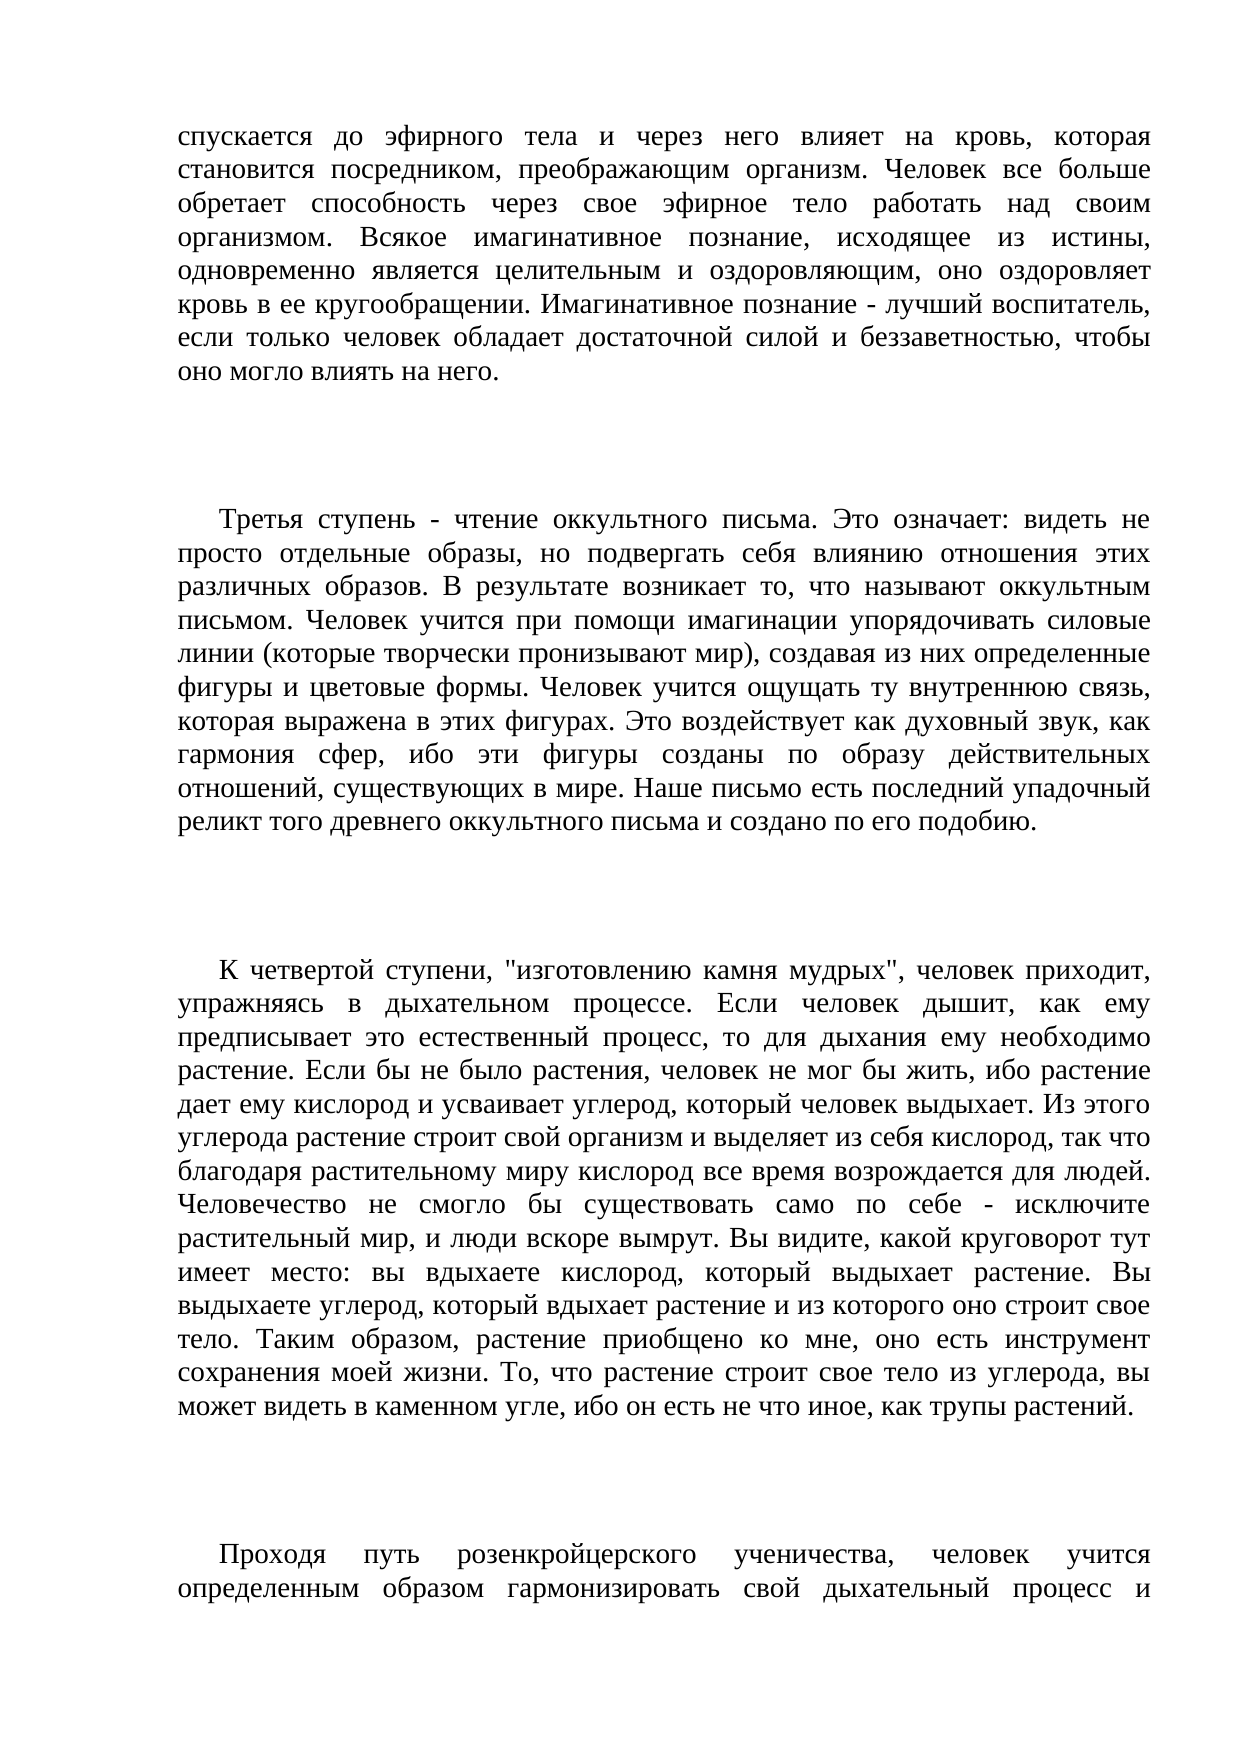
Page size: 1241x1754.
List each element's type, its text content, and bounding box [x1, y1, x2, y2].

text спускается до эфирного тела и через него влияет на кровь, которая становится посредником, преображающим организм. Человек все больше обретает способность через свое эфирное тело работать над своим организмом. Всякое имагинативное познание, исходящее из истины, одновременно является целительным и оздоровляющим, оно оздоровляет кровь в ее кругообращении. Имагинативное познание - лучший воспитатель, если только человек обладает достаточной силой и беззаветностью, чтобы оно могло влиять на него. [177, 118, 1152, 386]
text Третья ступень - чтение оккультного письма. Это означает: видеть не просто отдельные образы, но подвергать себя влиянию отношения этих различных образов. В результате возникает то, что называют оккультным письмом. Человек учится при помощи имагинации упорядочивать силовые линии (которые творчески пронизывают мир), создавая из них определенные фигуры и цветовые формы. Человек учится ощущать ту внутреннюю связь, которая выражена в этих фигурах. Это воздействует как духовный звук, как гармония сфер, ибо эти фигуры созданы по образу действительных отношений, существующих в мире. Наше письмо есть последний упадочный реликт того древнего оккультного письма и создано по его подобию. [177, 501, 1152, 837]
text К четвертой ступени, "изготовлению камня мудрых", человек приходит, упражняясь в дыхательном процессе. Если человек дышит, как ему предписывает это естественный процесс, то для дыхания ему необходимо растение. Если бы не было растения, человек не мог бы жить, ибо растение дает ему кислород и усваивает углерод, который человек выдыхает. Из этого углерода растение строит свой организм и выделяет из себя кислород, так что благодаря растительному миру кислород все время возрождается для людей. Человечество не смогло бы существовать само по себе - исключите растительный мир, и люди вскоре вымрут. Вы видите, какой круговорот тут имеет место: вы вдыхаете кислород, который выдыхает растение. Вы выдыхаете углерод, который вдыхает растение и из которого оно строит свое тело. Таким образом, растение приобщено ко мне, оно есть инструмент сохранения моей жизни. То, что растение строит свое тело из углерода, вы может видеть в каменном угле, ибо он есть не что иное, как трупы растений. [177, 952, 1152, 1421]
text Проходя путь розенкройцерского ученичества, человек учится определенным образом гармонизировать свой дыхательный процесс и [177, 1536, 1152, 1603]
